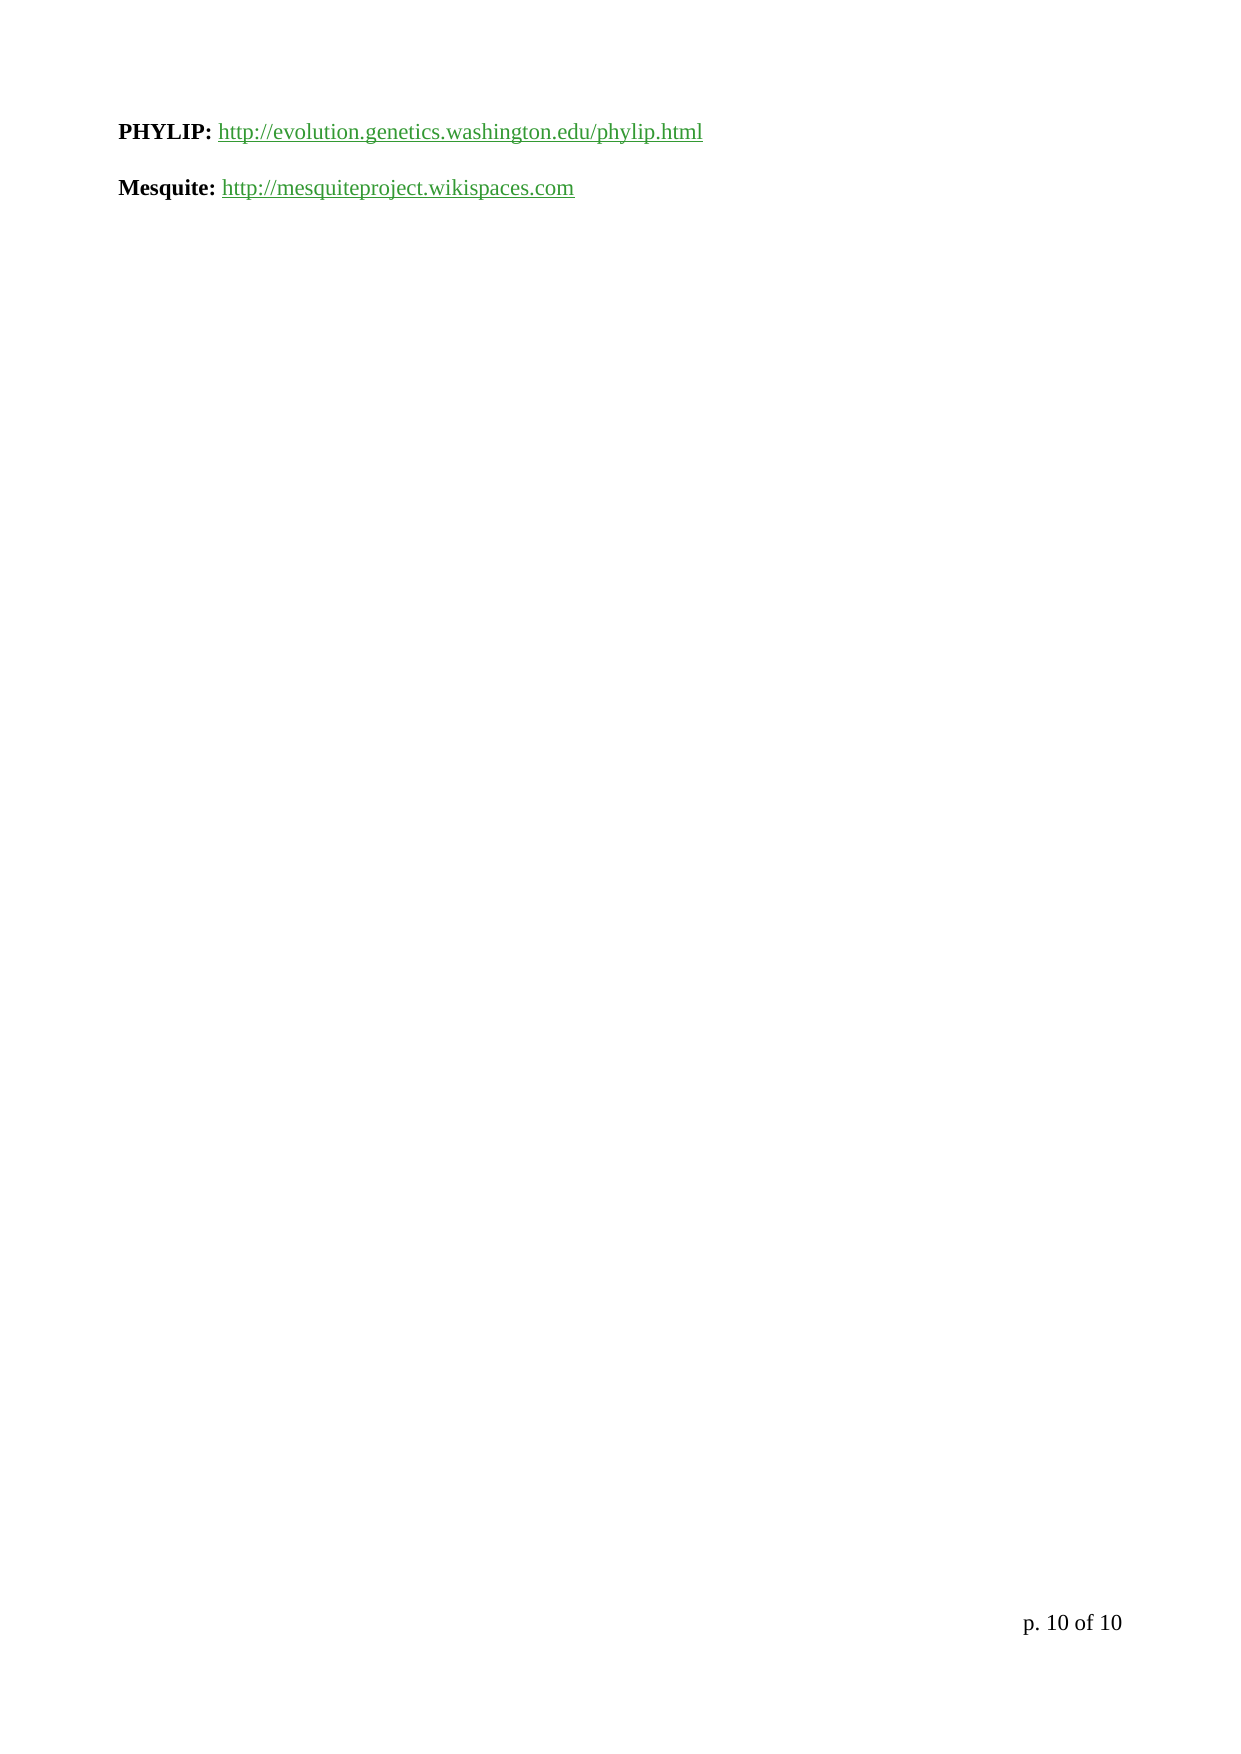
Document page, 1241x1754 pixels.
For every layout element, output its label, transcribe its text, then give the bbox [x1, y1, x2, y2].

text Mesquite: http://mesquiteproject.wikispaces.com [118, 174, 1122, 200]
text PHYLIP: http://evolution.genetics.washington.edu/phylip.html [118, 118, 1122, 144]
